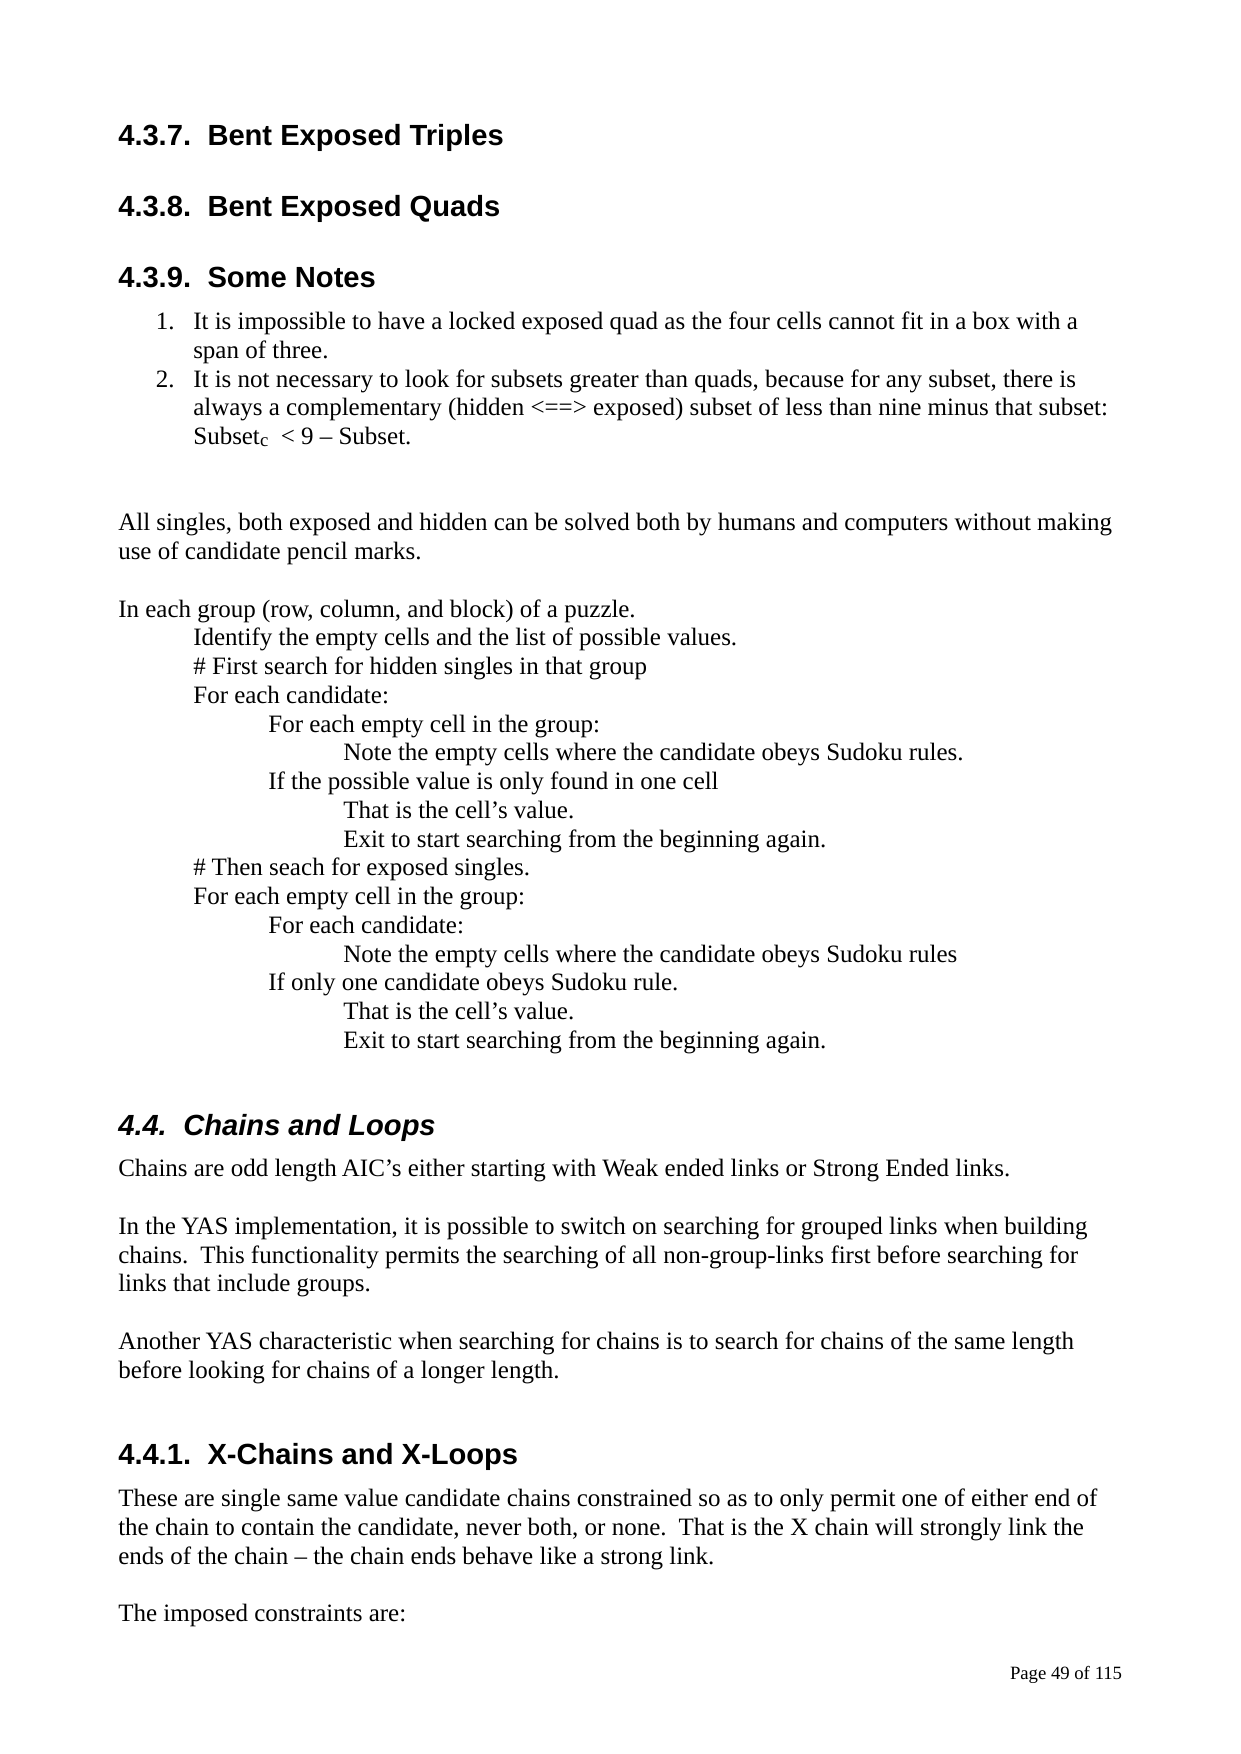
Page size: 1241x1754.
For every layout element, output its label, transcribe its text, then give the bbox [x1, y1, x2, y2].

subtitle X-Chains and X-Loops [118, 1437, 1122, 1471]
text If the possible value is only found in one cell [118, 766, 1122, 795]
text For each candidate: [118, 910, 1122, 939]
subtitle Some Notes [118, 260, 1122, 294]
text For each empty cell in the group: [118, 881, 1122, 910]
text The imposed constraints are: [118, 1598, 1122, 1627]
text That is the cell’s value. [118, 795, 1122, 824]
text Note the empty cells where the candidate obeys Sudoku rules. [118, 737, 1122, 766]
text Note the empty cells where the candidate obeys Sudoku rules [118, 939, 1122, 967]
text # Then seach for exposed singles. [118, 852, 1122, 881]
text Identify the empty cells and the list of possible values. [118, 622, 1122, 651]
subtitle Bent Exposed Quads [118, 189, 1122, 223]
text All singles, both exposed and hidden can be solved both by humans and computers without making use of candidate pencil marks. [118, 507, 1122, 565]
text Chains are odd length AIC’s either starting with Weak ended links or Strong Ended links. [118, 1153, 1122, 1182]
text In the YAS implementation, it is possible to switch on searching for grouped links when building chains. This functionality permits the searching of all non-group-links first before searching for links that include groups. [118, 1211, 1122, 1297]
subtitle Bent Exposed Triples [118, 118, 1122, 152]
text # First search for hidden singles in that group [118, 651, 1122, 680]
text These are single same value candidate chains constrained so as to only permit one of either end of the chain to contain the candidate, never both, or none. That is the X chain will strongly link the ends of the chain – the chain ends behave like a strong link. [118, 1483, 1122, 1569]
text For each candidate: [118, 680, 1122, 709]
text If only one candidate obeys Sudoku rule. [118, 967, 1122, 996]
text Another YAS characteristic when searching for chains is to search for chains of the same length before looking for chains of a longer length. [118, 1326, 1122, 1383]
list It is not necessary to look for subsets greater than quads, because for any subset, there is always a complementary (hidden <==> exposed) subset of less than nine minus that subset: Subsetc < 9 – Subset. [156, 364, 1122, 450]
text Exit to start searching from the beginning again. [118, 824, 1122, 852]
text In each group (row, column, and block) of a puzzle. [118, 594, 1122, 622]
subtitle Chains and Loops [118, 1107, 1122, 1141]
text For each empty cell in the group: [118, 709, 1122, 737]
text That is the cell’s value. [118, 996, 1122, 1025]
list It is impossible to have a locked exposed quad as the four cells cannot fit in a box with a span of three. [156, 306, 1122, 364]
text Exit to start searching from the beginning again. [118, 1025, 1122, 1054]
